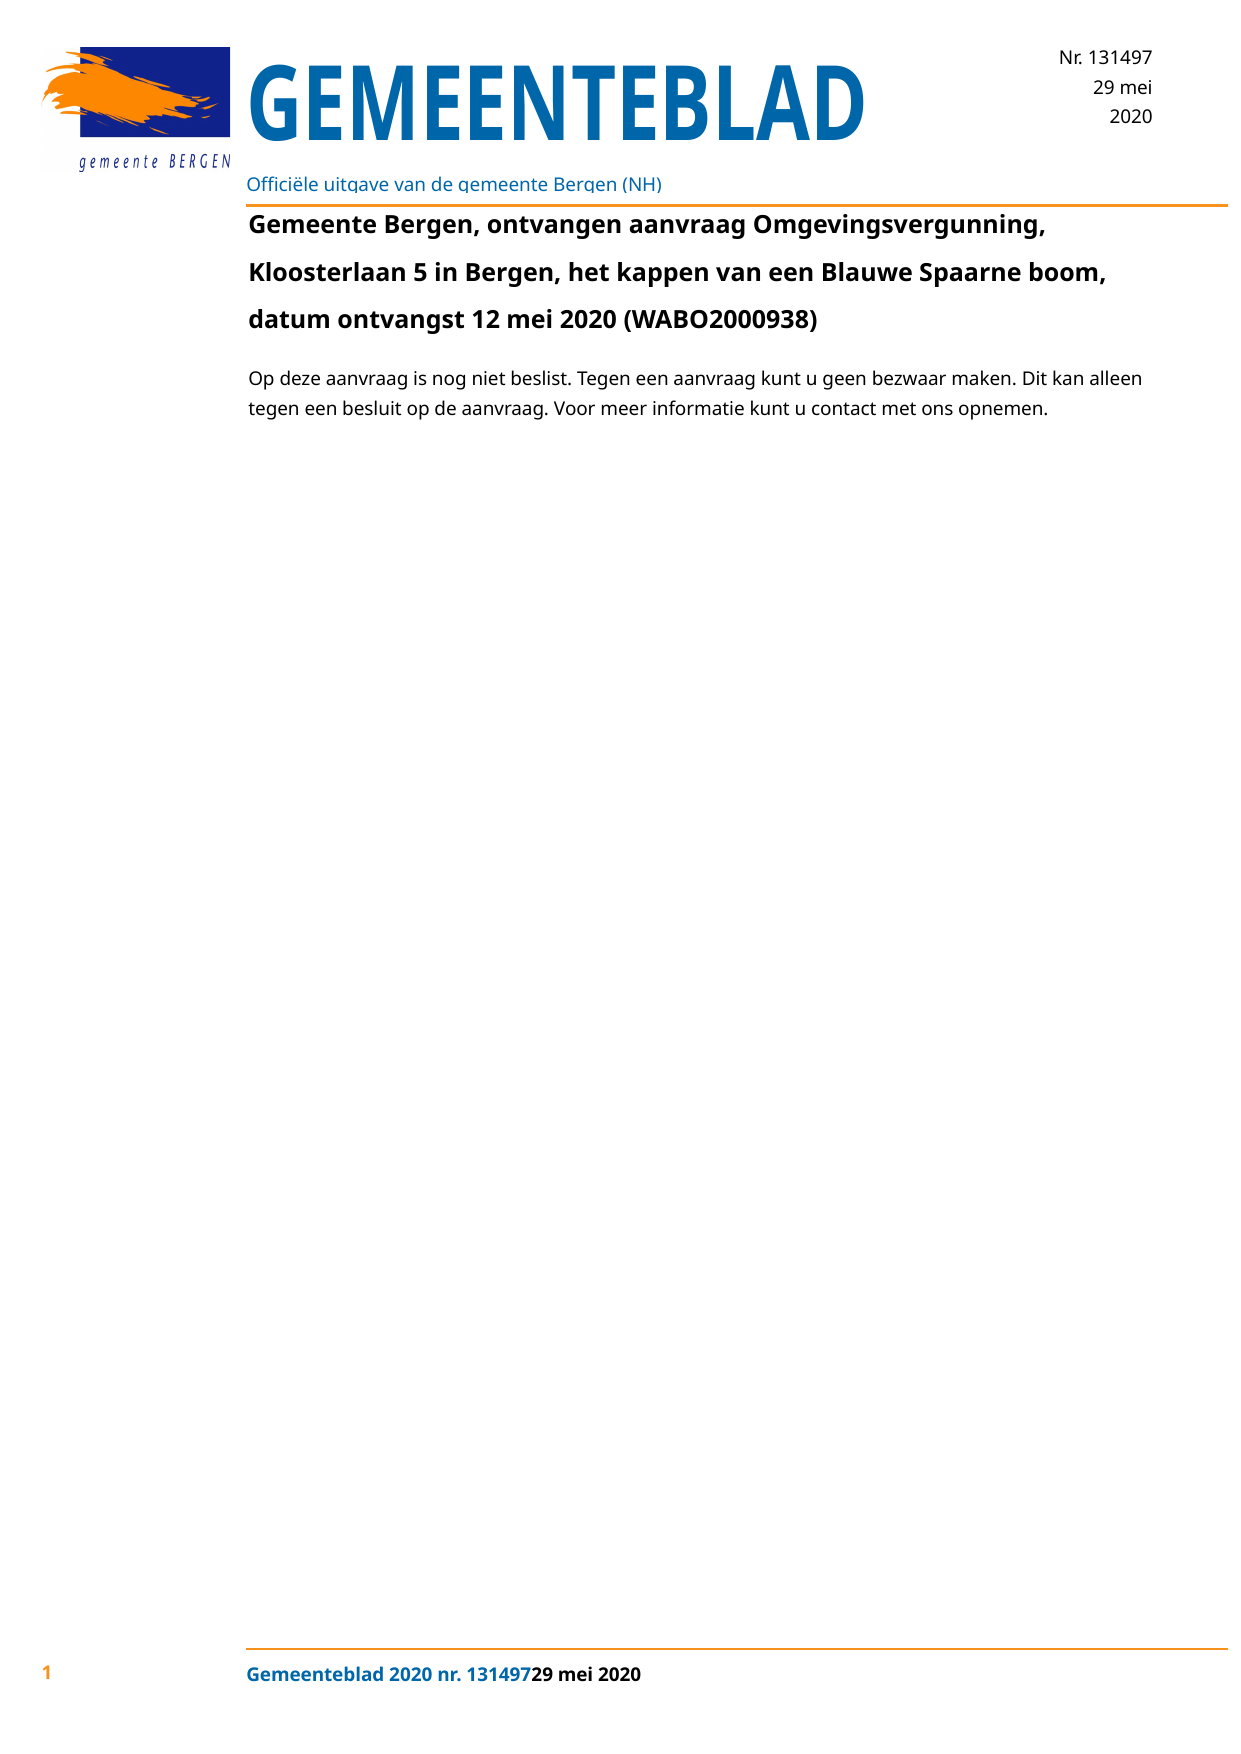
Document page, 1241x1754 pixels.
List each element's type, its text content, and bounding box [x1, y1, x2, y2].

text Gemeente Bergen, ontvangen aanvraag Omgevingsvergunning, Kloosterlaan 5 in Bergen, het kappen van een Blauwe Spaarne boom, datum ontvangst 12 mei 2020 (WABO2000938) [248, 207, 1152, 336]
text Op deze aanvraag is nog niet beslist. Tegen een aanvraag kunt u geen bezwaar maken. Dit kan alleen tegen een besluit op de aanvraag. Voor meer informatie kunt u contact met ons opnemen. [248, 366, 1152, 421]
picture [41, 47, 231, 172]
